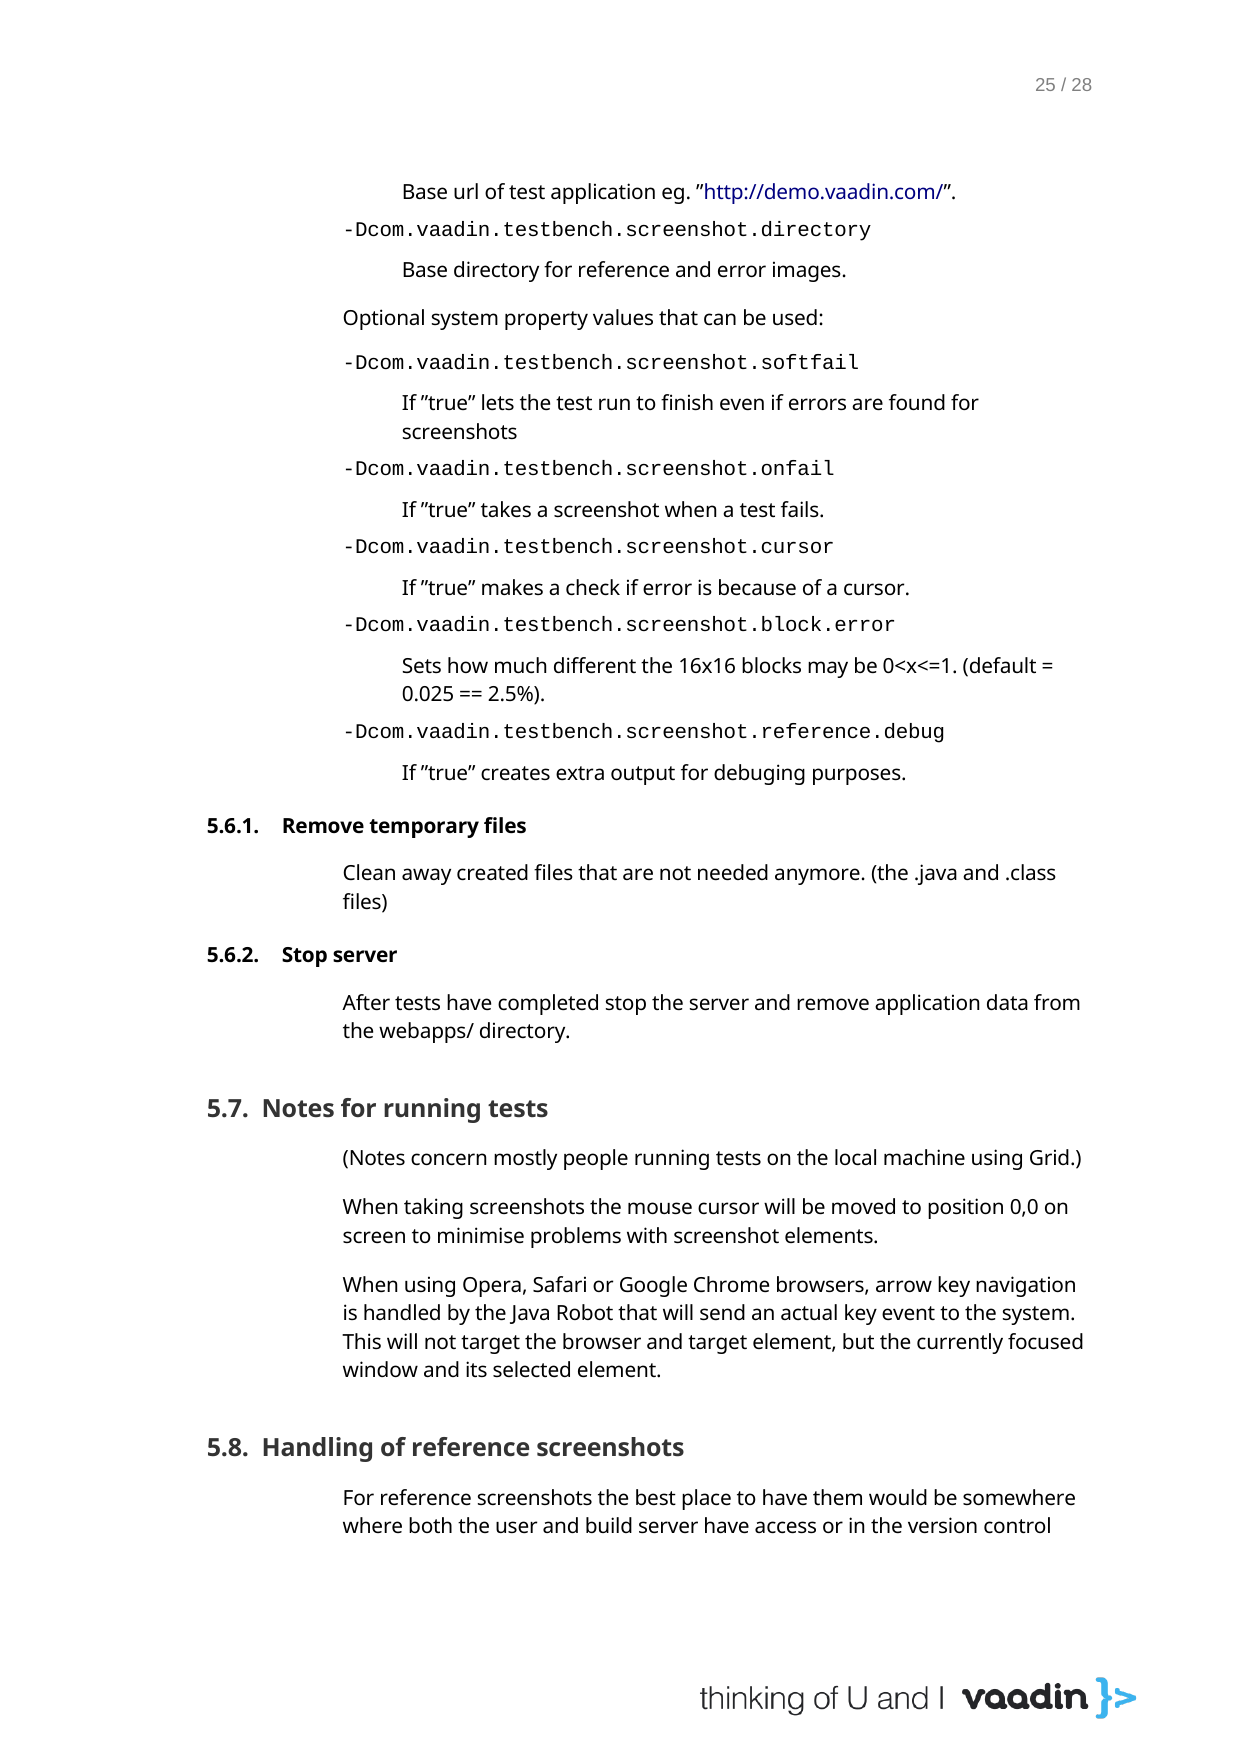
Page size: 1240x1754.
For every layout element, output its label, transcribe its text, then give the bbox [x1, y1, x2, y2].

text -Dcom.vaadin.testbench.screenshot.cursor [342, 536, 1092, 560]
text When taking screenshots the mouse cursor will be moved to position 0,0 on screen to minimise problems with screenshot elements. [342, 1192, 1092, 1249]
text (Notes concern mostly people running tests on the local machine using Grid.) [342, 1143, 1092, 1172]
text For reference screenshots the best place to have them would be somewhere where both the user and build server have access or in the version control [342, 1483, 1092, 1539]
text Optional system property values that can be used: [342, 303, 1092, 331]
text After tests have completed stop the server and remove application data from the webapps/ directory. [342, 988, 1092, 1044]
text If ”true” creates extra output for debuging purposes. [402, 758, 1092, 786]
text If ”true” lets the test run to finish even if errors are found for screenshots [402, 388, 1092, 445]
text -Dcom.vaadin.testbench.screenshot.onfail [342, 458, 1092, 482]
subtitle Stop server [207, 940, 1092, 969]
text If ”true” makes a check if error is because of a cursor. [402, 573, 1092, 601]
text -Dcom.vaadin.testbench.screenshot.reference.debug [342, 721, 1092, 745]
subtitle Notes for running tests [207, 1091, 1092, 1124]
subtitle Remove temporary files [207, 811, 1092, 839]
subtitle Handling of reference screenshots [207, 1430, 1092, 1464]
text Base directory for reference and error images. [402, 255, 1092, 284]
text When using Opera, Safari or Google Chrome browsers, arrow key navigation is handled by the Java Robot that will send an actual key event to the system. This will not target the browser and target element, but the currently focused window and its selected element. [342, 1270, 1092, 1384]
text If ”true” takes a screenshot when a test fails. [402, 495, 1092, 523]
picture [699, 1673, 1139, 1721]
text Base url of test application eg. ”http://demo.vaadin.com/”. [402, 177, 1092, 206]
text -Dcom.vaadin.testbench.screenshot.block.error [342, 614, 1092, 638]
text -Dcom.vaadin.testbench.screenshot.softfail [342, 352, 1092, 375]
text Sets how much different the 16x16 blocks may be 0<x<=1. (default = 0.025 == 2.5%). [402, 651, 1092, 708]
text Clean away created files that are not needed anymore. (the .java and .class files) [342, 858, 1092, 915]
text -Dcom.vaadin.testbench.screenshot.directory [342, 219, 1092, 242]
